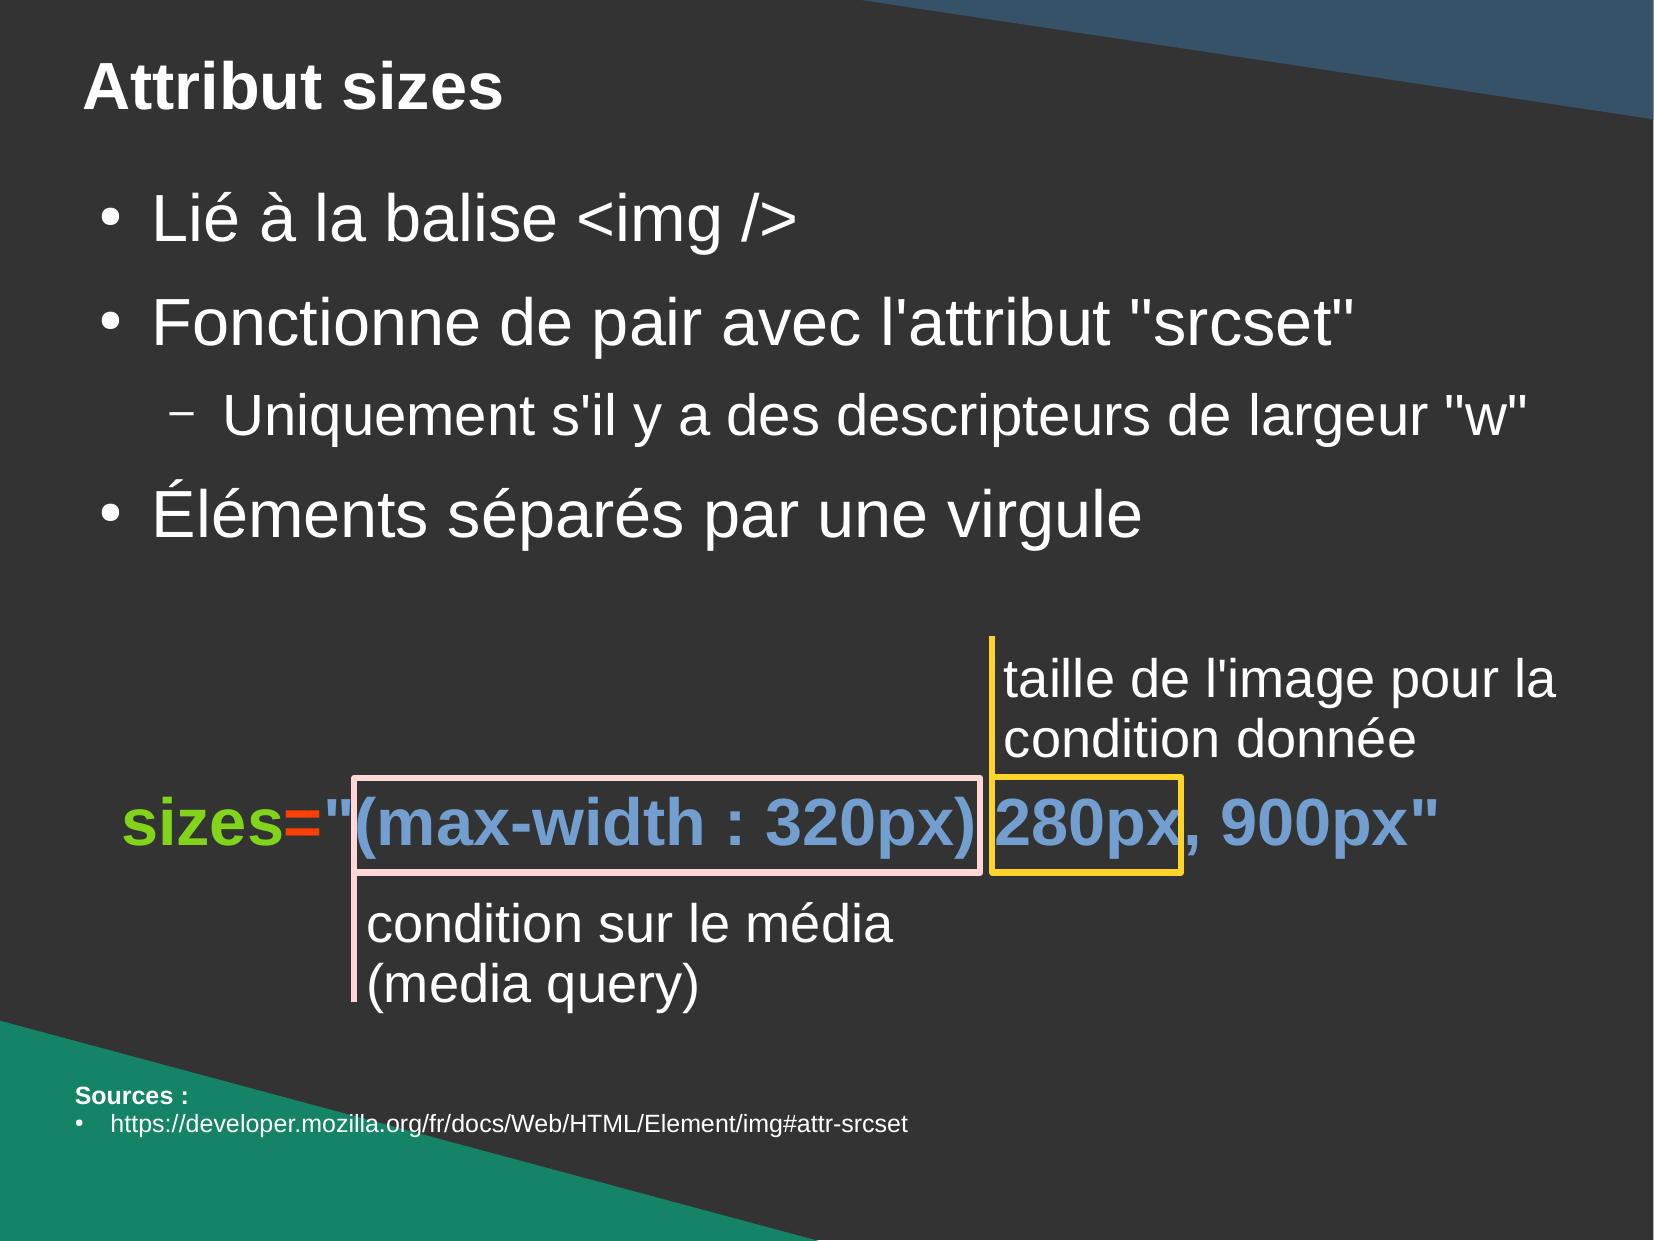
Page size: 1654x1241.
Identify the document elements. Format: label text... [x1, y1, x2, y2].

text_box [0, 1020, 199, 1241]
title Attribut sizes [82, 49, 1571, 162]
title condition sur le média (media query) [366, 893, 993, 1015]
list Lié à la balise <img /> Fonctionne de pair avec l'attribut "srcset" Uniquement s'il y a des descripteurs de largeur "w" Éléments séparés par une virgule [80, 180, 1605, 567]
text_box sizes="(max-width : 320px) 280px, 900px" [106, 777, 351, 943]
text_box sizes="(max-width : 320px) 280px, 900px" [357, 777, 1560, 943]
text_box [861, 0, 1654, 120]
text_box Sources : https://developer.mozilla.org/fr/docs/Web/HTML/Element/img#attr-srcset [60, 1074, 1546, 1241]
text_box sizes="(max-width : 320px) 280px, 900px" [995, 780, 1178, 869]
title taille de l'image pour la condition donnée [1003, 648, 1630, 770]
text_box sizes="(max-width : 320px) 280px, 900px" [357, 781, 977, 869]
